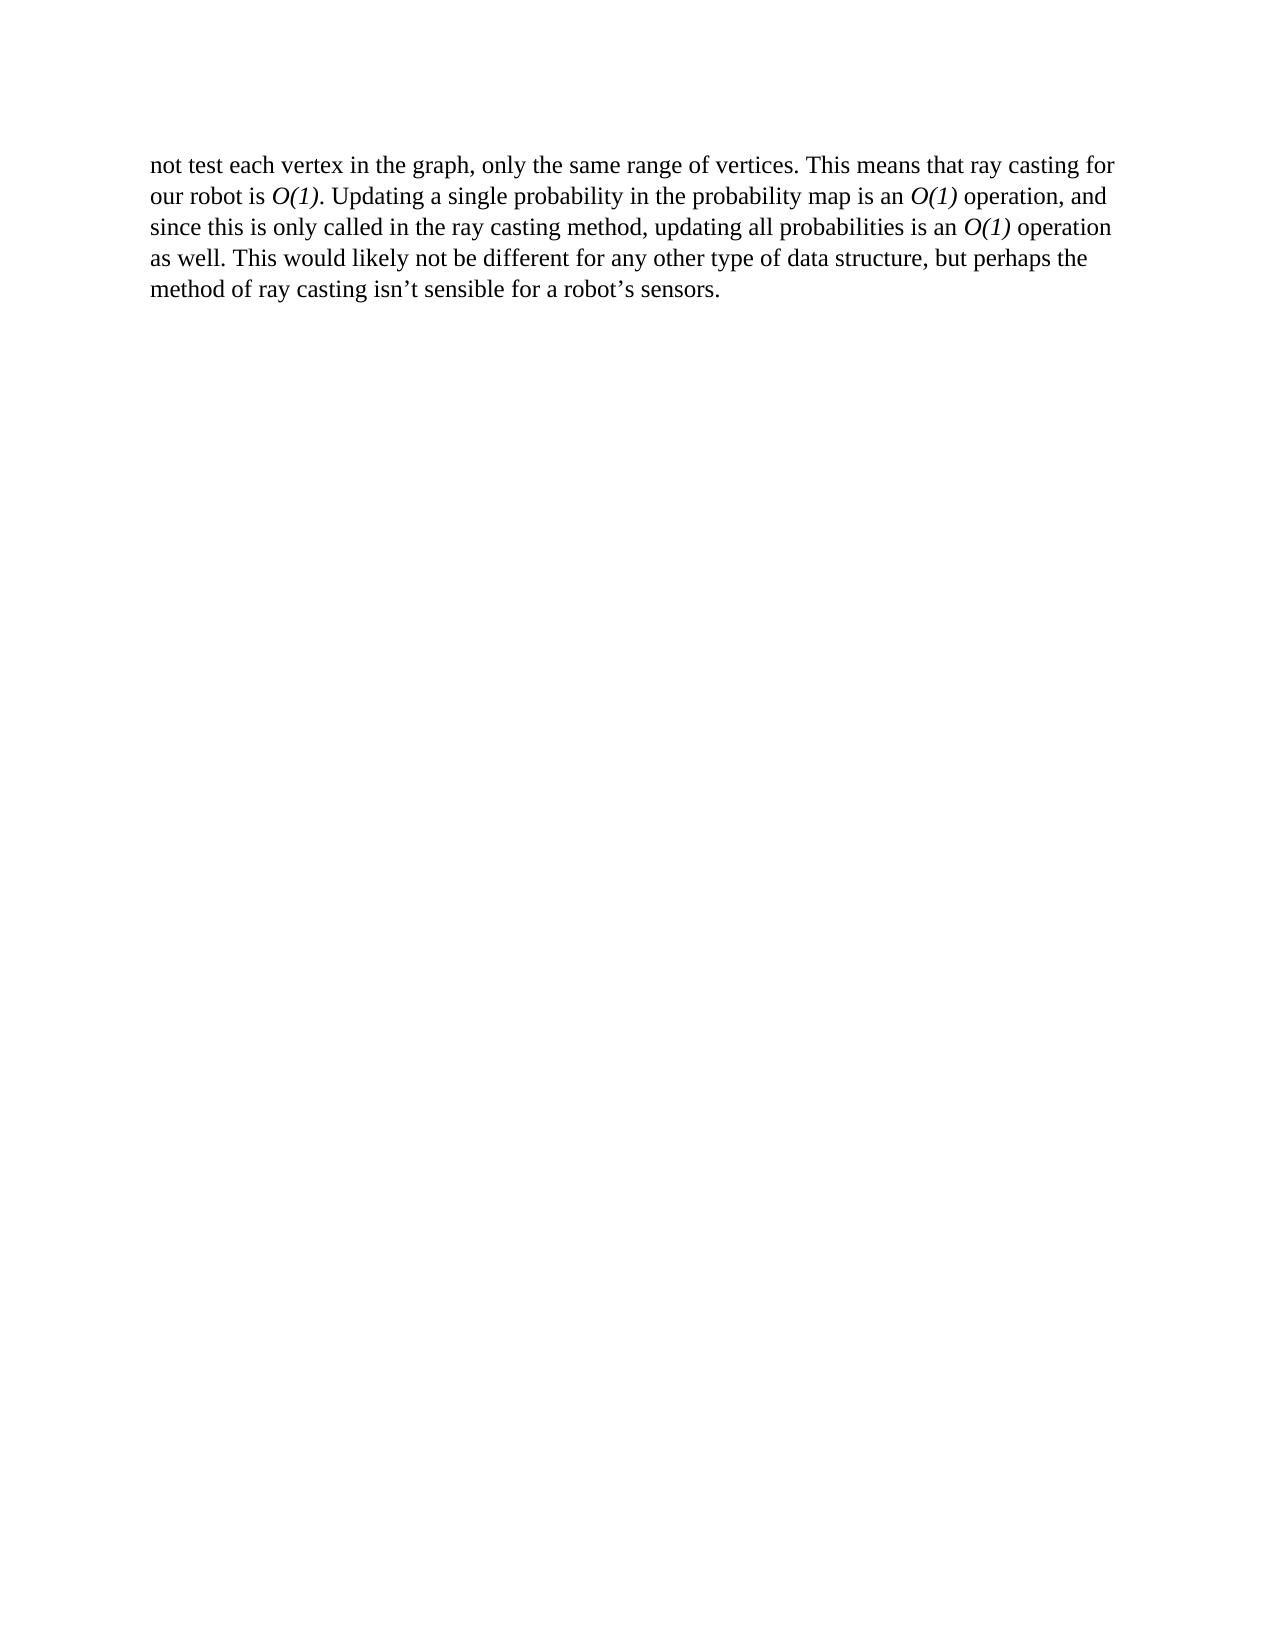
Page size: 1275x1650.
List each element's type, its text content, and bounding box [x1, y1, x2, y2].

text not test each vertex in the graph, only the same range of vertices. This means that ray casting for our robot is O(1). Updating a single probability in the probability map is an O(1) operation, and since this is only called in the ray casting method, updating all probabilities is an O(1) operation as well. This would likely not be different for any other type of data structure, but perhaps the method of ray casting isn’t sensible for a robot’s sensors. [150, 150, 1125, 303]
